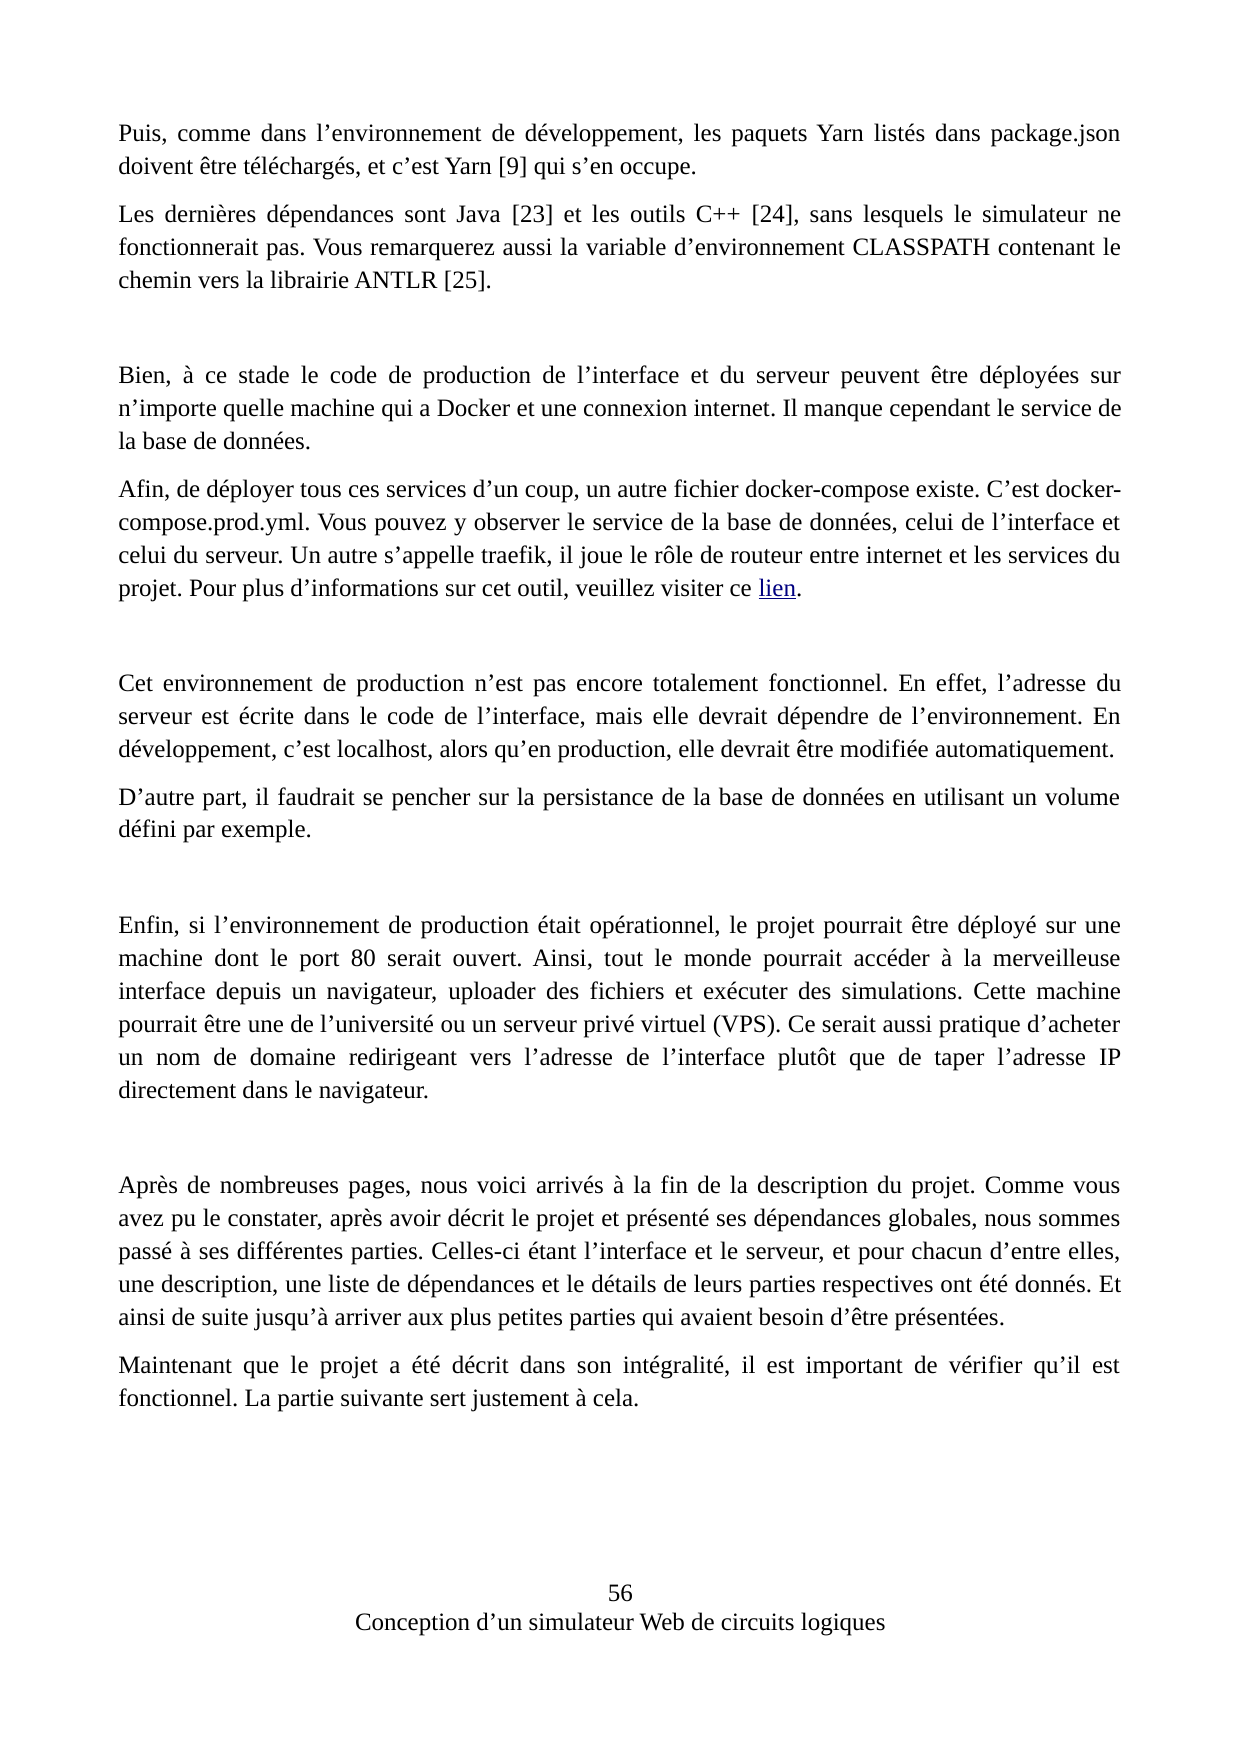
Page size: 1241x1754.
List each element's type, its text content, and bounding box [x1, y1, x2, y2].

text Cet environnement de production n’est pas encore totalement fonctionnel. En effet, l’adresse du serveur est écrite dans le code de l’interface, mais elle devrait dépendre de l’environnement. En développement, c’est localhost, alors qu’en production, elle devrait être modifiée automatiquement. [118, 668, 1122, 763]
text Enfin, si l’environnement de production était opérationnel, le projet pourrait être déployé sur une machine dont le port 80 serait ouvert. Ainsi, tout le monde pourrait accéder à la merveilleuse interface depuis un navigateur, uploader des fichiers et exécuter des simulations. Cette machine pourrait être une de l’université ou un serveur privé virtuel (VPS). Ce serait aussi pratique d’acheter un nom de domaine redirigeant vers l’adresse de l’interface plutôt que de taper l’adresse IP directement dans le navigateur. [118, 910, 1122, 1104]
text Les dernières dépendances sont Java [23] et les outils C++ [24], sans lesquels le simulateur ne fonctionnerait pas. Vous remarquerez aussi la variable d’environnement CLASSPATH contenant le chemin vers la librairie ANTLR [25]. [118, 199, 1122, 293]
text Maintenant que le projet a été décrit dans son intégralité, il est important de vérifier qu’il est fonctionnel. La partie suivante sert justement à cela. [118, 1350, 1122, 1412]
text Bien, à ce stade le code de production de l’interface et du serveur peuvent être déployées sur n’importe quelle machine qui a Docker et une connexion internet. Il manque cependant le service de la base de données. [118, 360, 1122, 455]
text Puis, comme dans l’environnement de développement, les paquets Yarn listés dans package.json doivent être téléchargés, et c’est Yarn [9] qui s’en occupe. [118, 118, 1122, 180]
text Après de nombreuses pages, nous voici arrivés à la fin de la description du projet. Comme vous avez pu le constater, après avoir décrit le projet et présenté ses dépendances globales, nous sommes passé à ses différentes parties. Celles-ci étant l’interface et le serveur, et pour chacun d’entre elles, une description, une liste de dépendances et le détails de leurs parties respectives ont été donnés. Et ainsi de suite jusqu’à arriver aux plus petites parties qui avaient besoin d’être présentées. [118, 1170, 1122, 1331]
text Afin, de déployer tous ces services d’un coup, un autre fichier docker-compose existe. C’est docker-compose.prod.yml. Vous pouvez y observer le service de la base de données, celui de l’interface et celui du serveur. Un autre s’appelle traefik, il joue le rôle de routeur entre internet et les services du projet. Pour plus d’informations sur cet outil, veuillez visiter ce lien. [118, 474, 1122, 601]
text D’autre part, il faudrait se pencher sur la persistance de la base de données en utilisant un volume défini par exemple. [118, 782, 1122, 843]
